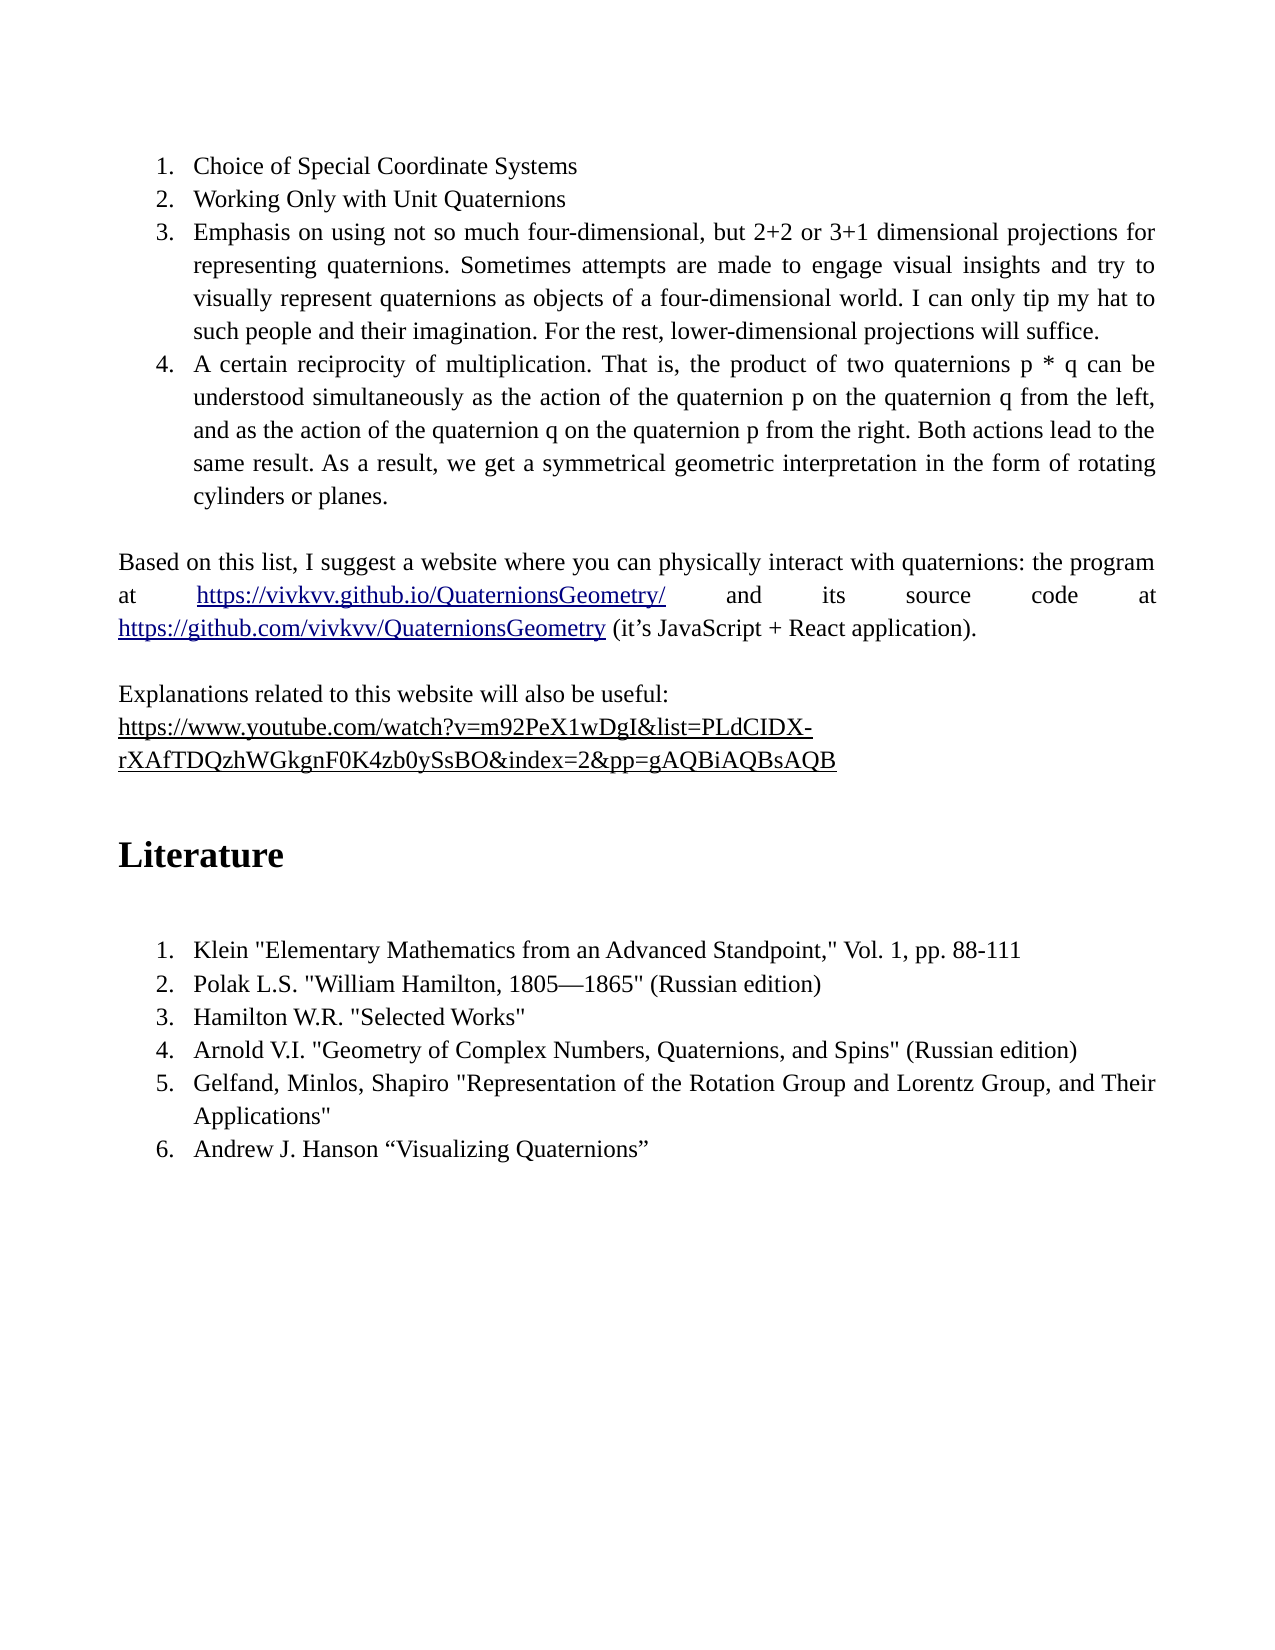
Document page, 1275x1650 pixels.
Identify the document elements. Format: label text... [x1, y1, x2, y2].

text https://www.youtube.com/watch?v=m92PeX1wDgI&list=PLdCIDX-rXAfTDQzhWGkgnF0K4zb0ySsBO&index=2&pp=gAQBiAQBsAQB [118, 712, 1157, 774]
list Klein "Elementary Mathematics from an Advanced Standpoint," Vol. 1, pp. 88-111 [156, 936, 1157, 964]
list A certain reciprocity of multiplication. That is, the product of two quaternions p * q can be understood simultaneously as the action of the quaternion p on the quaternion q from the left, and as the action of the quaternion q on the quaternion p from the right. Both actions lead to the same result. As a result, we get a symmetrical geometric interpretation in the form of rotating cylinders or planes. [156, 349, 1157, 510]
list Hamilton W.R. "Selected Works" [156, 1002, 1157, 1030]
list Arnold V.I. "Geometry of Complex Numbers, Quaternions, and Spins" (Russian edition) [156, 1035, 1157, 1063]
list Choice of Special Coordinate Systems [156, 151, 1157, 180]
subtitle Literature [118, 832, 1157, 876]
list Andrew J. Hanson “Visualizing Quaternions” [156, 1134, 1157, 1162]
list Working Only with Unit Quaternions [156, 184, 1157, 213]
text Based on this list, I suggest a website where you can physically interact with quaternions: the program at https://vivkvv.github.io/QuaternionsGeometry/ and its source code at https://github.com/vivkvv/QuaternionsGeometry (it’s JavaScript + React application). [118, 547, 1157, 642]
list Gelfand, Minlos, Shapiro "Representation of the Rotation Group and Lorentz Group, and Their Applications" [156, 1068, 1157, 1129]
text Explanations related to this website will also be useful: [118, 679, 1157, 708]
list Emphasis on using not so much four-dimensional, but 2+2 or 3+1 dimensional projections for representing quaternions. Sometimes attempts are made to engage visual insights and try to visually represent quaternions as objects of a four-dimensional world. I can only tip my hat to such people and their imagination. For the rest, lower-dimensional projections will suffice. [156, 217, 1157, 345]
list Polak L.S. "William Hamilton, 1805—1865" (Russian edition) [156, 969, 1157, 997]
